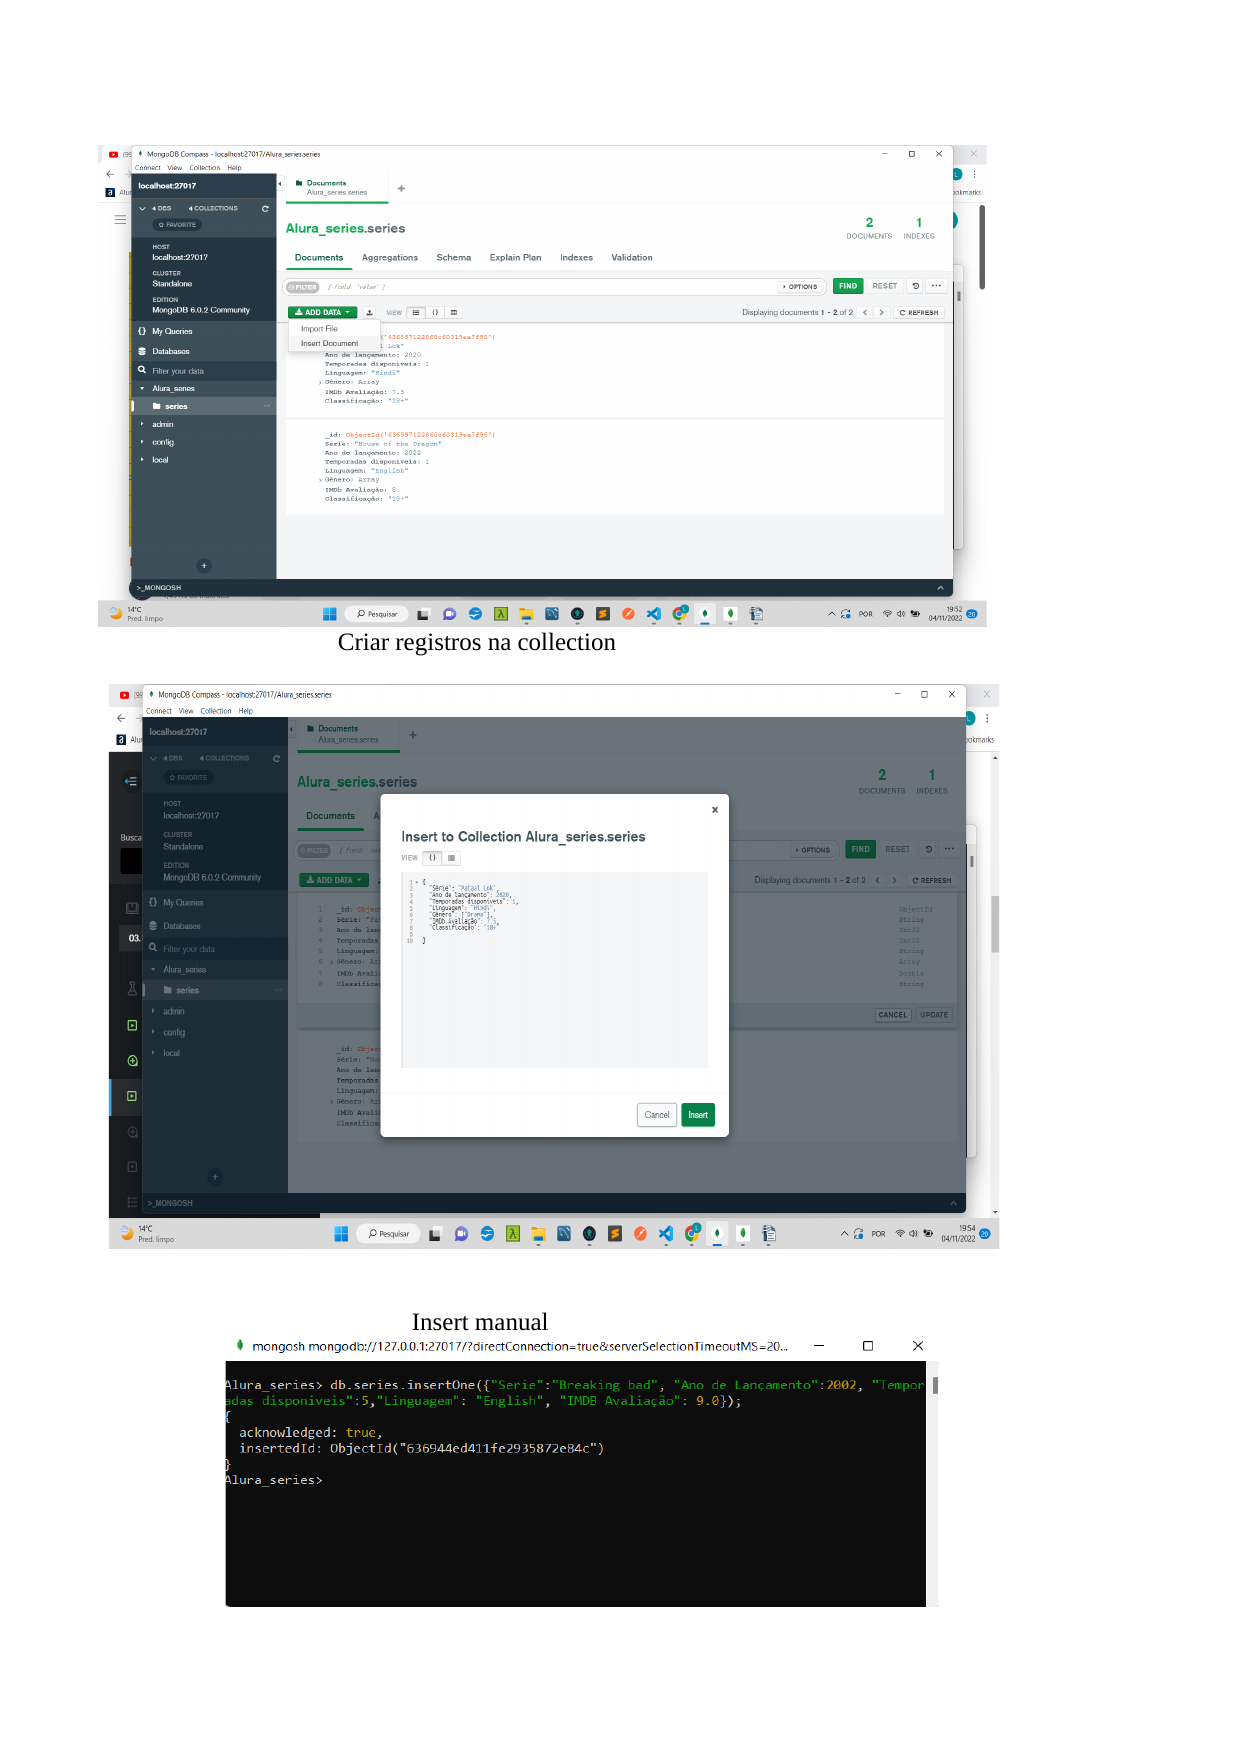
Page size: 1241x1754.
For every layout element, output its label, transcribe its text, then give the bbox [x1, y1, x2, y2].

text Criar registros na collection [42, 118, 1122, 656]
picture [97, 145, 987, 627]
picture [108, 684, 1000, 1249]
text Insert manual [42, 1307, 1122, 1335]
